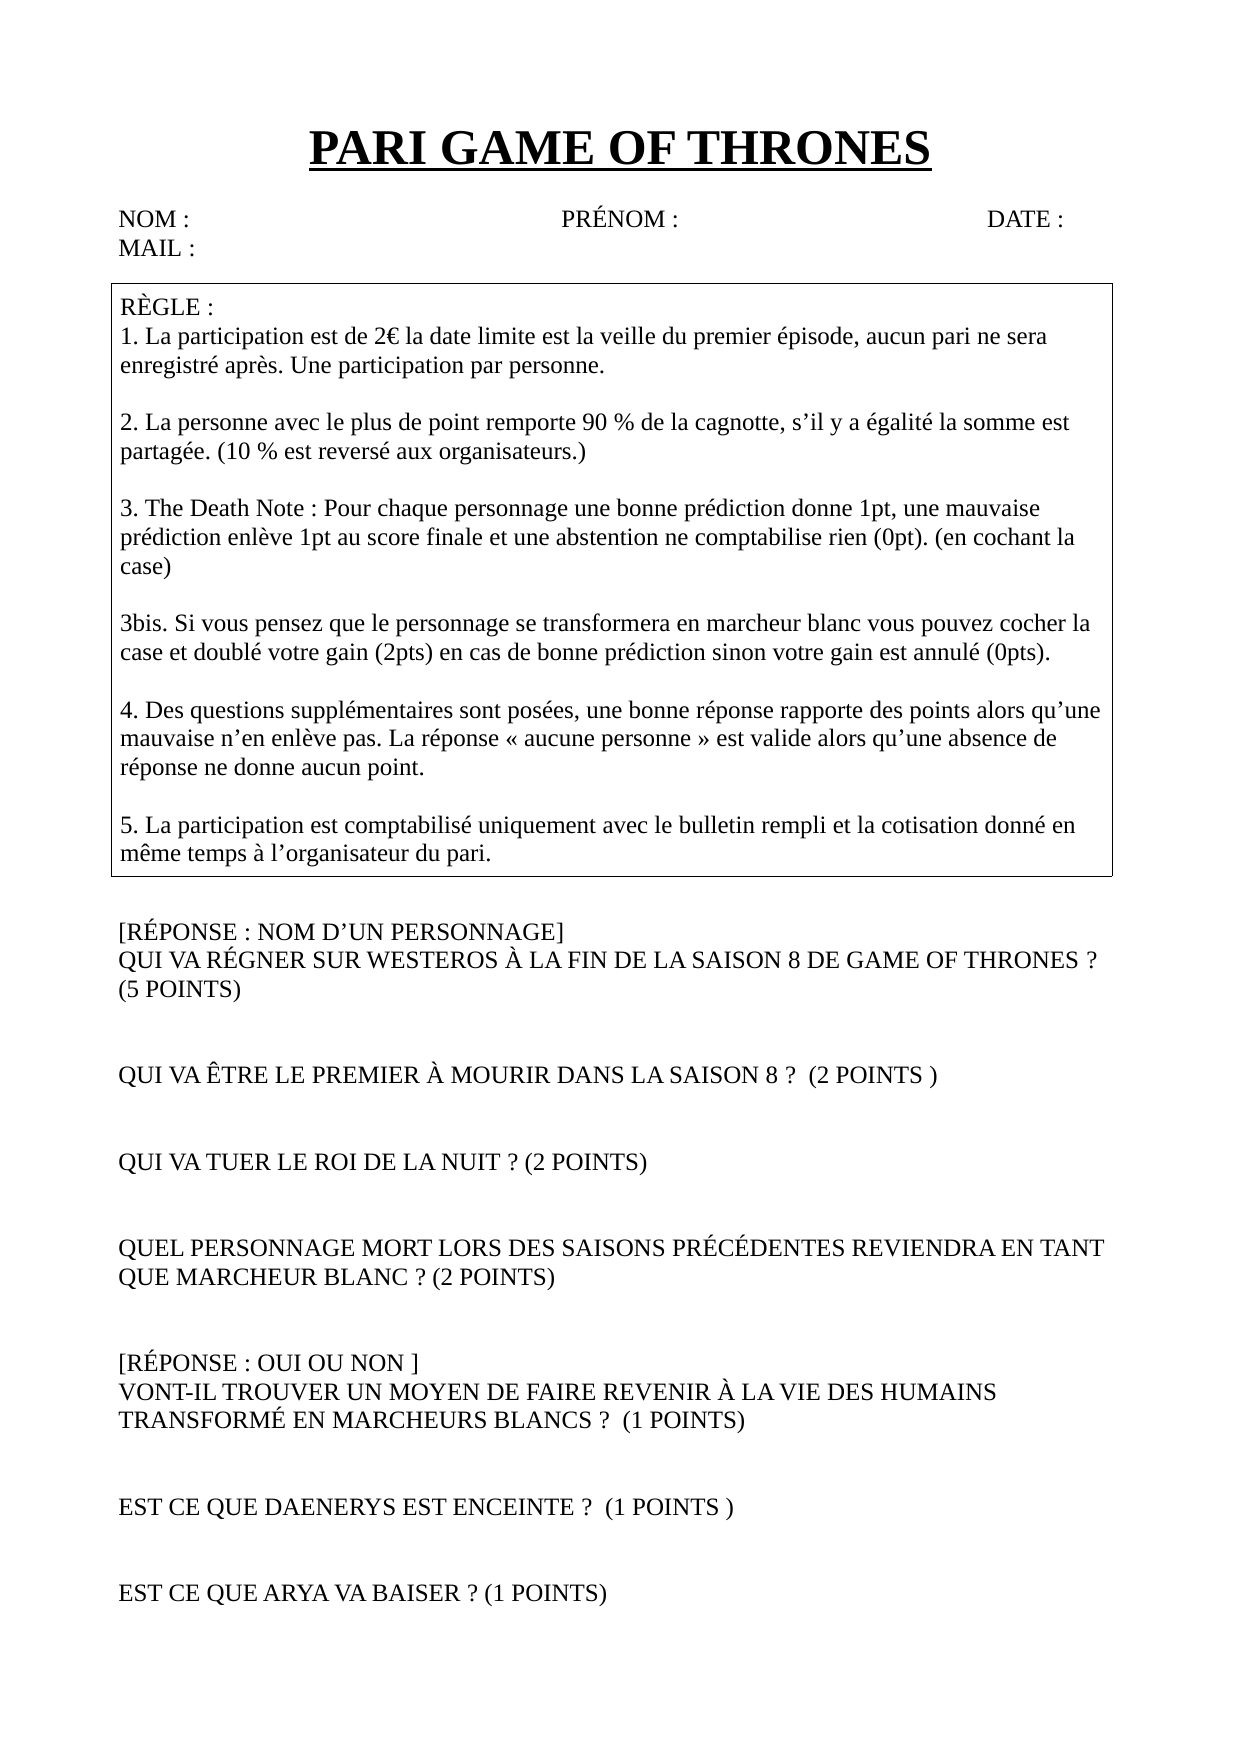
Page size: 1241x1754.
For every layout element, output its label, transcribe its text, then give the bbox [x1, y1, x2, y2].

text QUI VA RÉGNER SUR WESTEROS À LA FIN DE LA SAISON 8 DE GAME OF THRONES ? [118, 946, 1122, 974]
text 3bis. Si vous pensez que le personnage se transformera en marcheur blanc vous pouvez cocher la case et doublé votre gain (2pts) en cas de bonne prédiction sinon votre gain est annulé (0pts). [120, 608, 1103, 666]
text EST CE QUE ARYA VA BAISER ? (1 POINTS) [118, 1578, 1122, 1607]
text RÈGLE : [120, 292, 1103, 321]
text 5. La participation est comptabilisé uniquement avec le bulletin rempli et la cotisation donné en même temps à l’organisateur du pari. [120, 810, 1103, 867]
text QUI VA TUER LE ROI DE LA NUIT ? (2 POINTS) [118, 1147, 1122, 1176]
text [RÉPONSE : NOM D’UN PERSONNAGE] [118, 917, 1122, 946]
text 2. La personne avec le plus de point remporte 90 % de la cagnotte, s’il y a égalité la somme est partagée. (10 % est reversé aux organisateurs.) [120, 407, 1103, 465]
text (5 POINTS) [118, 974, 1122, 1003]
text QUI VA ÊTRE LE PREMIER À MOURIR DANS LA SAISON 8 ? (2 POINTS ) [118, 1061, 1122, 1089]
text MAIL : [118, 233, 1122, 262]
text PARI GAME OF THRONES [118, 118, 1122, 176]
text EST CE QUE DAENERYS EST ENCEINTE ? (1 POINTS ) [118, 1492, 1122, 1521]
text QUEL PERSONNAGE MORT LORS DES SAISONS PRÉCÉDENTES REVIENDRA EN TANT QUE MARCHEUR BLANC ? (2 POINTS) [118, 1233, 1122, 1291]
text VONT-IL TROUVER UN MOYEN DE FAIRE REVENIR À LA VIE DES HUMAINS TRANSFORMÉ EN MARCHEURS BLANCS ? (1 POINTS) [118, 1377, 1122, 1434]
text 4. Des questions supplémentaires sont posées, une bonne réponse rapporte des points alors qu’une mauvaise n’en enlève pas. La réponse « aucune personne » est valide alors qu’une absence de réponse ne donne aucun point. [120, 695, 1103, 781]
text NOM : PRÉNOM : DATE : [118, 204, 1122, 233]
text 3. The Death Note : Pour chaque personnage une bonne prédiction donne 1pt, une mauvaise prédiction enlève 1pt au score finale et une abstention ne comptabilise rien (0pt). (en cochant la case) [120, 493, 1103, 580]
text 1. La participation est de 2€ la date limite est la veille du premier épisode, aucun pari ne sera enregistré après. Une participation par personne. [120, 321, 1103, 378]
text [RÉPONSE : OUI OU NON ] [118, 1348, 1122, 1377]
